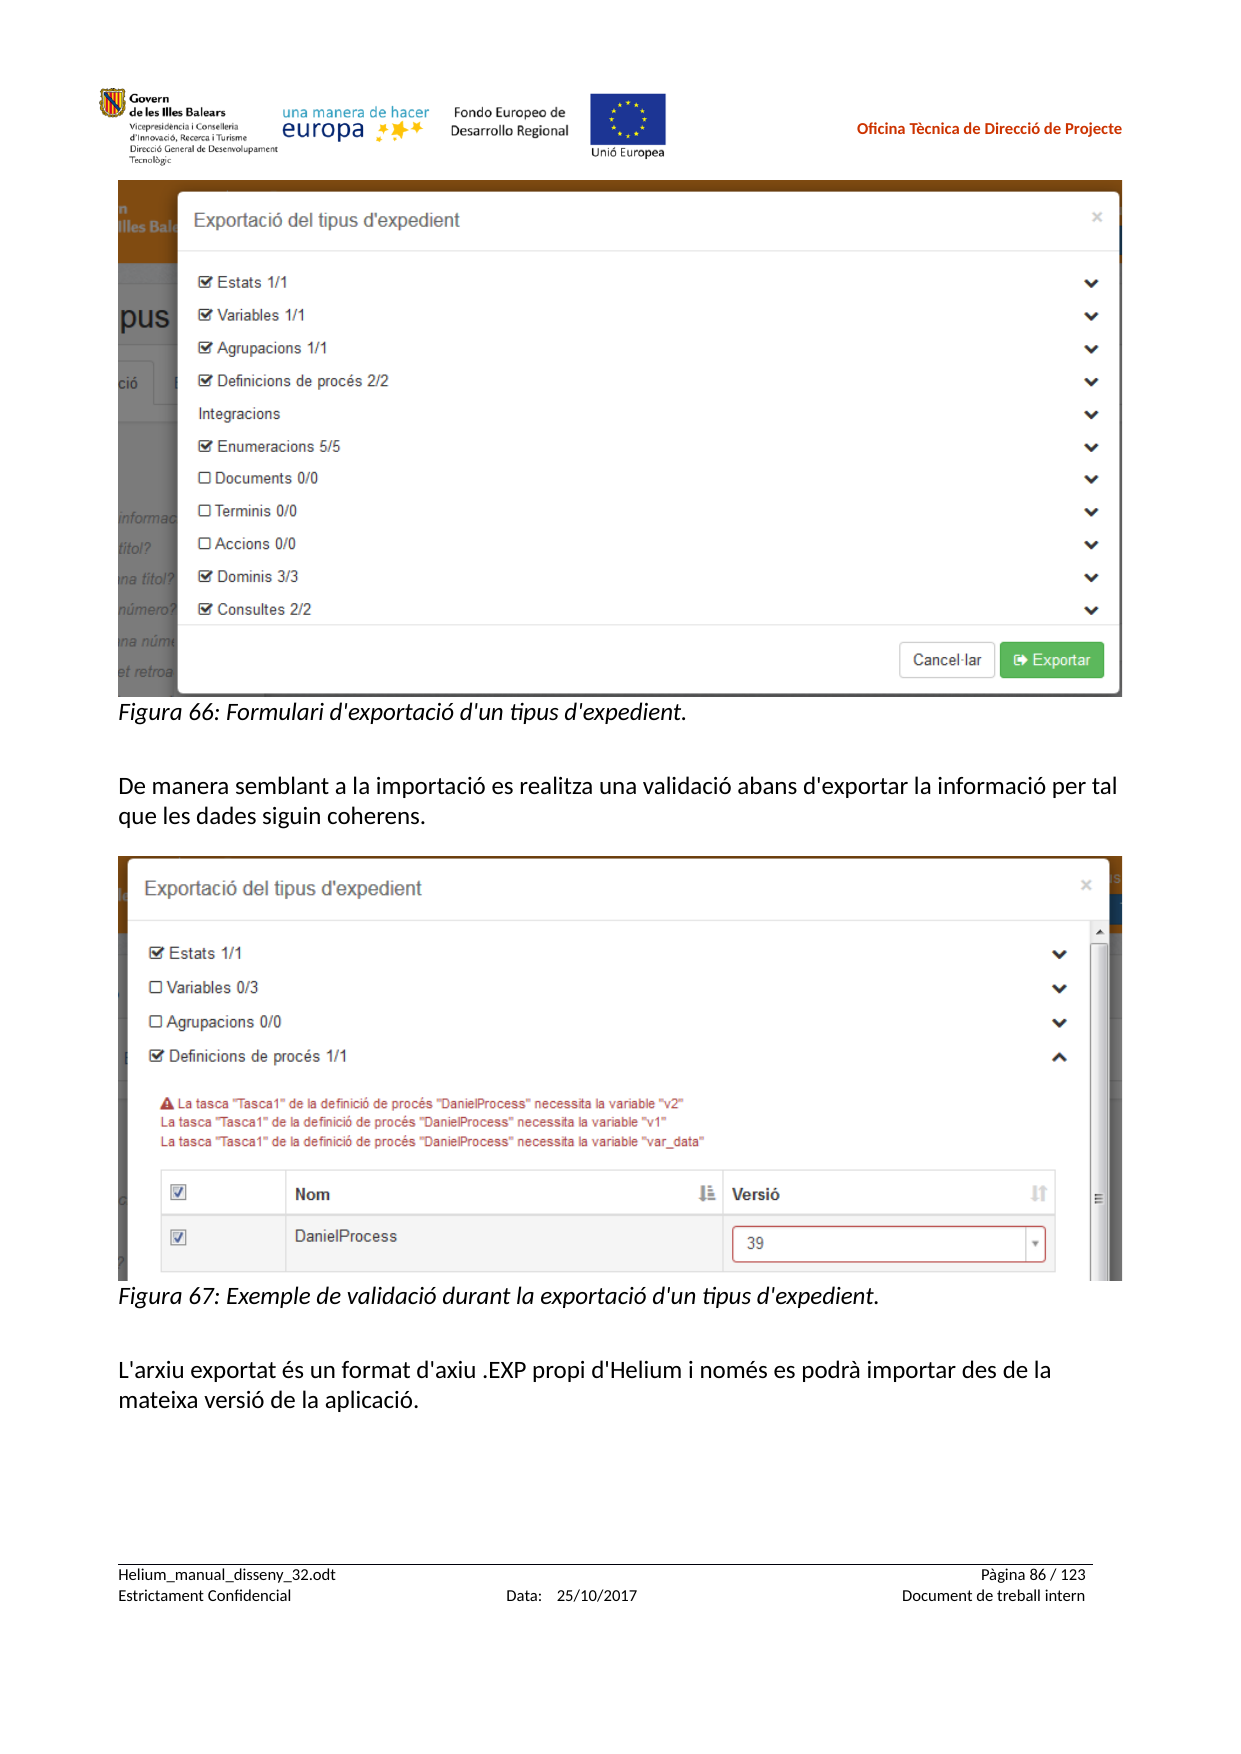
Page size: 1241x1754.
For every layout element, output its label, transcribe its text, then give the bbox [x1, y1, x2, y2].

picture [118, 856, 1123, 1281]
picture [99, 87, 668, 166]
text L'arxiu exportat és un format d'axiu .EXP propi d'Helium i només es podrà importar des de la mateixa versió de la aplicació. [118, 1354, 1122, 1415]
text Figura 66: Formulari d'exportació d'un tipus d'expedient. [118, 697, 1122, 727]
text Figura 67: Exemple de validació durant la exportació d'un tipus d'expedient. [118, 1281, 1122, 1311]
text De manera semblant a la importació es realitza una validació abans d'exportar la informació per tal que les dades siguin coherens. [118, 770, 1122, 831]
picture [118, 180, 1123, 697]
